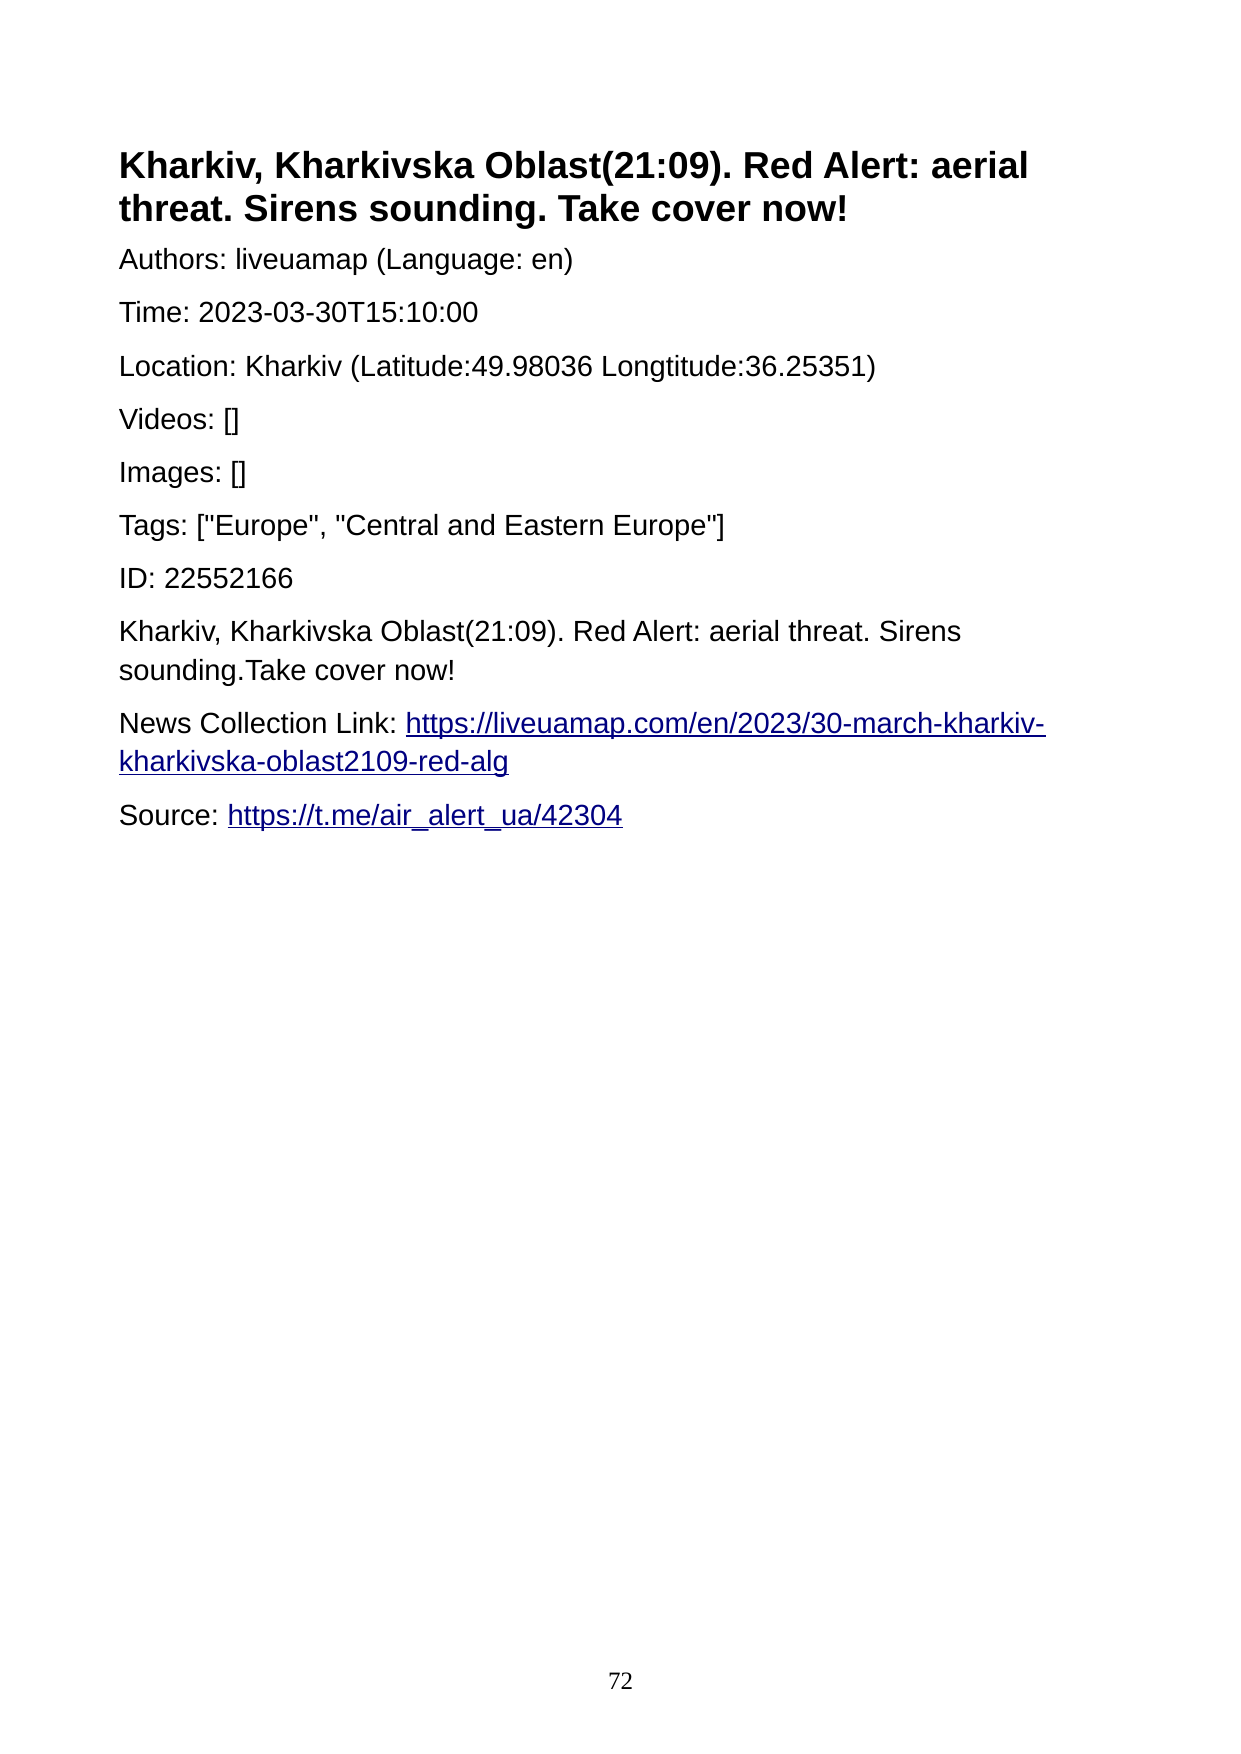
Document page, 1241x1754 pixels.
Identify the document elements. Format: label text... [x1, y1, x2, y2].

text Source: https://t.me/air_alert_ua/42304 [118, 797, 1122, 831]
text Videos: [] [118, 402, 1122, 435]
text Tags: ["Europe", "Central and Eastern Europe"] [118, 508, 1122, 541]
text News Collection Link: https://liveuamap.com/en/2023/30-march-kharkiv-kharkivska-oblast2109-red-alg [118, 706, 1122, 778]
subtitle Kharkiv, Kharkivska Oblast(21:09). Red Alert: aerial threat. Sirens sounding. Take cover now! [118, 143, 1122, 230]
text Time: 2023-03-30T15:10:00 [118, 295, 1122, 329]
text Images: [] [118, 455, 1122, 488]
text Location: Kharkiv (Latitude:49.98036 Longtitude:36.25351) [118, 348, 1122, 382]
text ID: 22552166 [118, 561, 1122, 594]
text Authors: liveuamap (Language: en) [118, 242, 1122, 276]
text Kharkiv, Kharkivska Oblast(21:09). Red Alert: aerial threat. Sirens sounding.Take cover now! [118, 614, 1122, 686]
